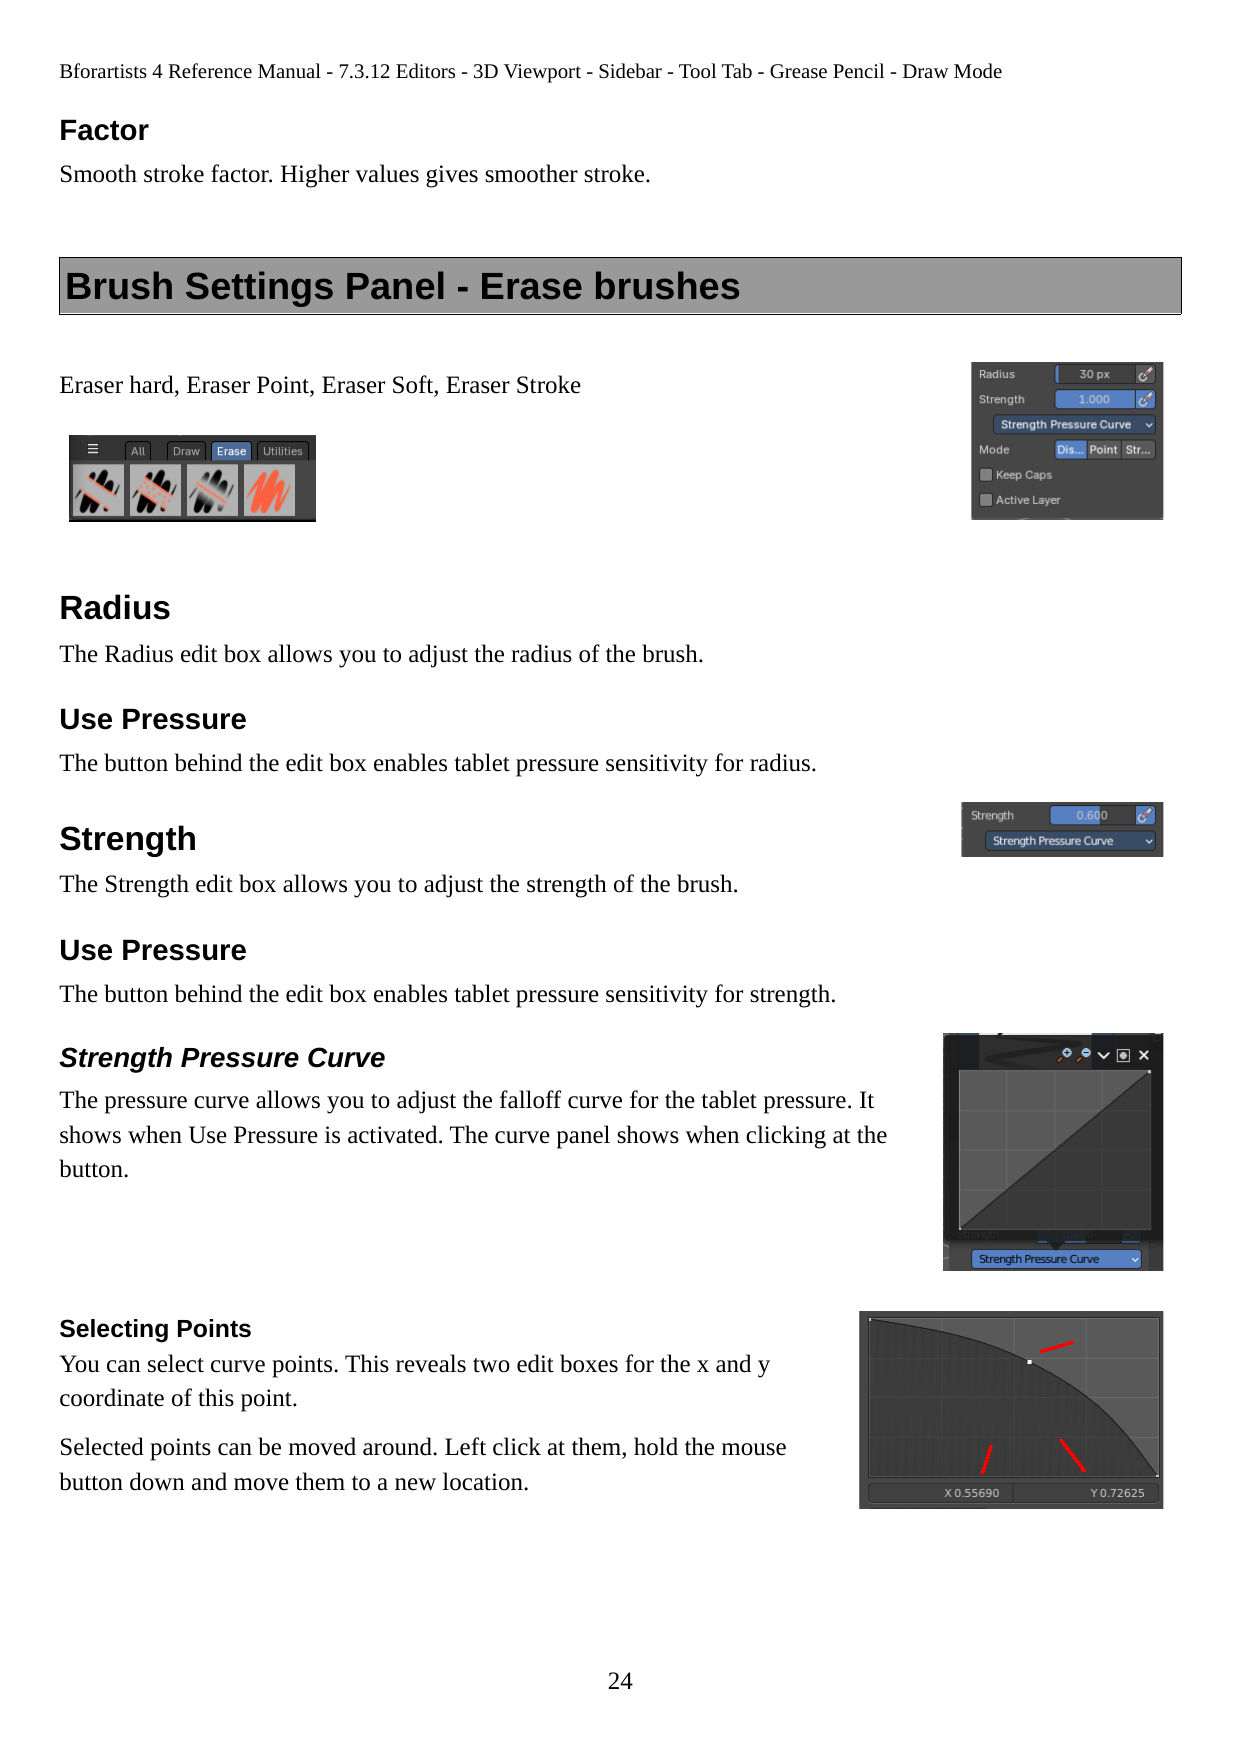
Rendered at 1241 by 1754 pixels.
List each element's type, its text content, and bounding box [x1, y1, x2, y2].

table_header Brush Settings Panel - Erase brushes [60, 258, 1181, 313]
subtitle Radius [59, 587, 1181, 626]
text The Strength edit box allows you to adjust the strength of the brush. [59, 869, 1181, 898]
text You can select curve points. This reveals two edit boxes for the x and y coordinate of this point. [59, 1349, 859, 1412]
subtitle [1164, 818, 1181, 857]
text The Radius edit box allows you to adjust the radius of the brush. [59, 639, 1181, 667]
subtitle Use Pressure [59, 933, 1181, 967]
text Smooth stroke factor. Higher values gives smoother stroke. [59, 159, 1181, 188]
subtitle Selecting Points [59, 1314, 859, 1343]
picture [971, 362, 1164, 520]
text The pressure curve allows you to adjust the falloff curve for the tablet pressure. It shows when Use Pressure is activated. The curve panel shows when clicking at the button. [59, 1085, 943, 1183]
subtitle [1164, 1041, 1181, 1073]
subtitle [1164, 1314, 1181, 1343]
text The button behind the edit box enables tablet pressure sensitivity for strength. [59, 979, 1181, 1008]
text The button behind the edit box enables tablet pressure sensitivity for radius. [59, 748, 1181, 777]
text Eraser hard, Eraser Point, Eraser Soft, Eraser Stroke [59, 370, 971, 399]
subtitle Strength [59, 818, 961, 857]
picture [943, 1033, 1164, 1271]
subtitle Use Pressure [59, 702, 1181, 736]
picture [859, 1311, 1164, 1509]
text Selected points can be moved around. Left click at them, hold the mouse button down and move them to a new location. [59, 1432, 859, 1496]
picture [961, 802, 1164, 857]
subtitle Factor [59, 113, 1181, 146]
subtitle Strength Pressure Curve [59, 1041, 943, 1073]
picture [69, 435, 316, 522]
